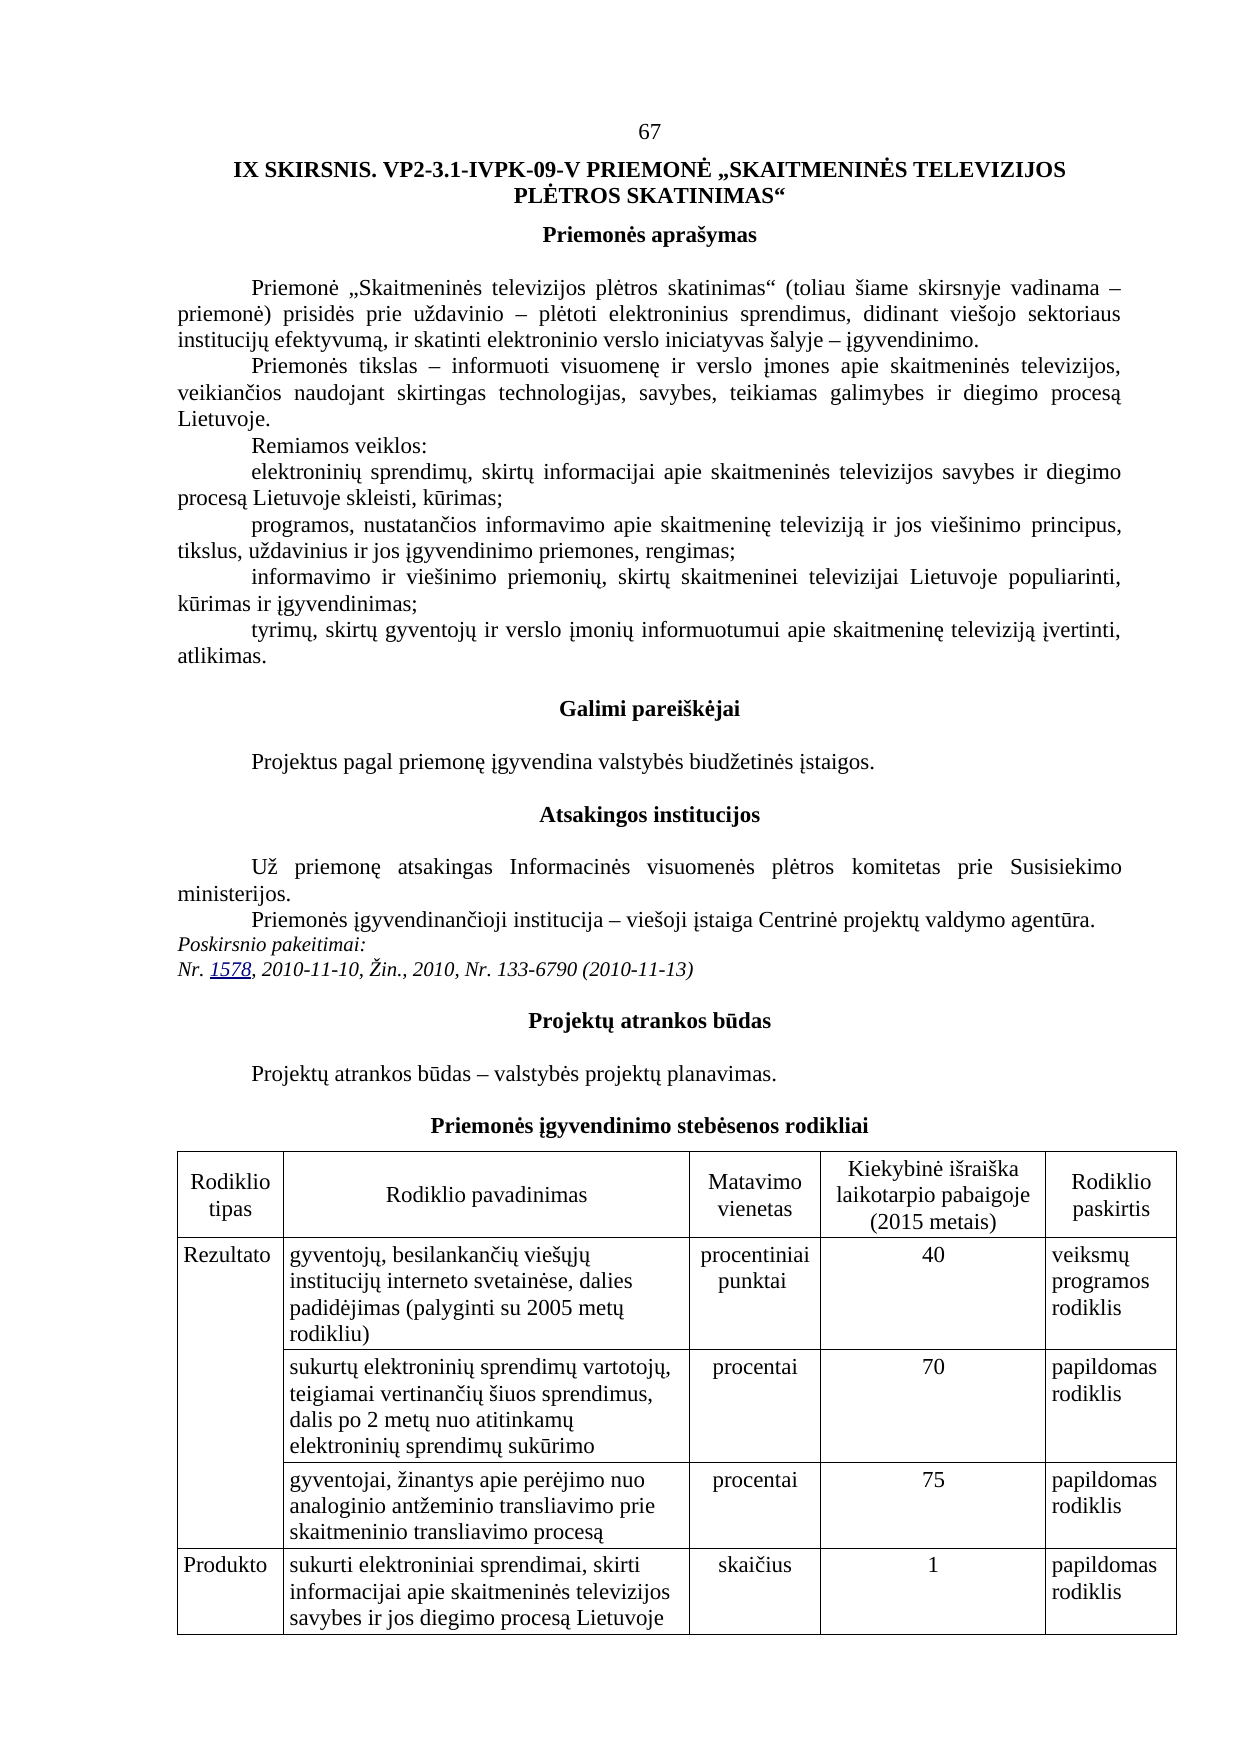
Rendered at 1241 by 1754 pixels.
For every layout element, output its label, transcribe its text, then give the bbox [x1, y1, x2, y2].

table_cell Rezultato [178, 1238, 283, 1548]
table_cell procentiniai punktai [690, 1238, 820, 1349]
table_header Rodiklio pavadinimas [284, 1152, 689, 1237]
table_header Kiekybinė išraiška laikotarpio pabaigoje (2015 metais) [821, 1152, 1045, 1237]
text Projektus pagal priemonę įgyvendina valstybės biudžetinės įstaigos. [177, 748, 1122, 774]
text Priemonė „Skaitmeninės televizijos plėtros skatinimas“ (toliau šiame skirsnyje vadinama – priemonė) prisidės prie uždavinio – plėtoti elektroninius sprendimus, didinant viešojo sektoriaus institucijų efektyvumą, ir skatinti elektroninio verslo iniciatyvas šalyje – įgyvendinimo. [177, 273, 1122, 353]
table_cell skaičius [690, 1549, 820, 1633]
text Priemonės aprašymas [177, 221, 1122, 247]
text Priemonės tikslas – informuoti visuomenę ir verslo įmones apie skaitmeninės televizijos, veikiančios naudojant skirtingas technologijas, savybes, teikiamas galimybes ir diegimo procesą Lietuvoje. [177, 353, 1122, 432]
table_cell veiksmų programos rodiklis [1046, 1238, 1176, 1349]
table_cell papildomas rodiklis [1046, 1350, 1176, 1462]
table_cell 75 [821, 1463, 1045, 1548]
text informavimo ir viešinimo priemonių, skirtų skaitmeninei televizijai Lietuvoje populiarinti, kūrimas ir įgyvendinimas; [177, 563, 1122, 616]
table_cell gyventojų, besilankančių viešųjų institucijų interneto svetainėse, dalies padidėjimas (palyginti su 2005 metų rodikliu) [284, 1238, 689, 1349]
text Priemonės įgyvendinančioji institucija – viešoji įstaiga Centrinė projektų valdymo agentūra. [177, 906, 1122, 932]
text Priemonės įgyvendinimo stebėsenos rodikliai [177, 1112, 1122, 1139]
table_cell procentai [690, 1350, 820, 1462]
table_cell papildomas rodiklis [1046, 1549, 1176, 1633]
text Už priemonę atsakingas Informacinės visuomenės plėtros komitetas prie Susisiekimo ministerijos. [177, 853, 1122, 906]
text Nr. 1578, 2010-11-10, Žin., 2010, Nr. 133-6790 (2010-11-13) [177, 956, 1122, 981]
table_header Matavimo vienetas [690, 1152, 820, 1237]
text IX SKIRSNIS. VP2-3.1-IVPK-09-V PRIEMONĖ „SKAITMENINĖS TELEVIZIJOS PLĖTROS SKATINIMAS“ [177, 156, 1122, 208]
table_cell sukurti elektroniniai sprendimai, skirti informacijai apie skaitmeninės televizijos savybes ir jos diegimo procesą Lietuvoje [284, 1549, 689, 1633]
text tyrimų, skirtų gyventojų ir verslo įmonių informuotumui apie skaitmeninę televiziją įvertinti, atlikimas. [177, 616, 1122, 669]
text Poskirsnio pakeitimai: [177, 932, 1122, 956]
text programos, nustatančios informavimo apie skaitmeninę televiziją ir jos viešinimo principus, tikslus, uždavinius ir jos įgyvendinimo priemones, rengimas; [177, 511, 1122, 563]
table_cell sukurtų elektroninių sprendimų vartotojų, teigiamai vertinančių šiuos sprendimus, dalis po 2 metų nuo atitinkamų elektroninių sprendimų sukūrimo [284, 1350, 689, 1462]
table_cell papildomas rodiklis [1046, 1463, 1176, 1548]
text elektroninių sprendimų, skirtų informacijai apie skaitmeninės televizijos savybes ir diegimo procesą Lietuvoje skleisti, kūrimas; [177, 458, 1122, 511]
text Atsakingos institucijos [177, 801, 1122, 827]
table_cell 70 [821, 1350, 1045, 1462]
text Projektų atrankos būdas [177, 1007, 1122, 1033]
table_header Rodiklio paskirtis [1046, 1152, 1176, 1237]
table_cell gyventojai, žinantys apie perėjimo nuo analoginio antžeminio transliavimo prie skaitmeninio transliavimo procesą [284, 1463, 689, 1548]
text Remiamos veiklos: [177, 432, 1122, 458]
text Projektų atrankos būdas – valstybės projektų planavimas. [177, 1059, 1122, 1086]
table_cell 1 [821, 1549, 1045, 1633]
table_cell Produkto [178, 1549, 283, 1633]
table_cell procentai [690, 1463, 820, 1548]
table_cell 40 [821, 1238, 1045, 1349]
table_header Rodiklio tipas [178, 1152, 283, 1237]
text Galimi pareiškėjai [177, 695, 1122, 722]
